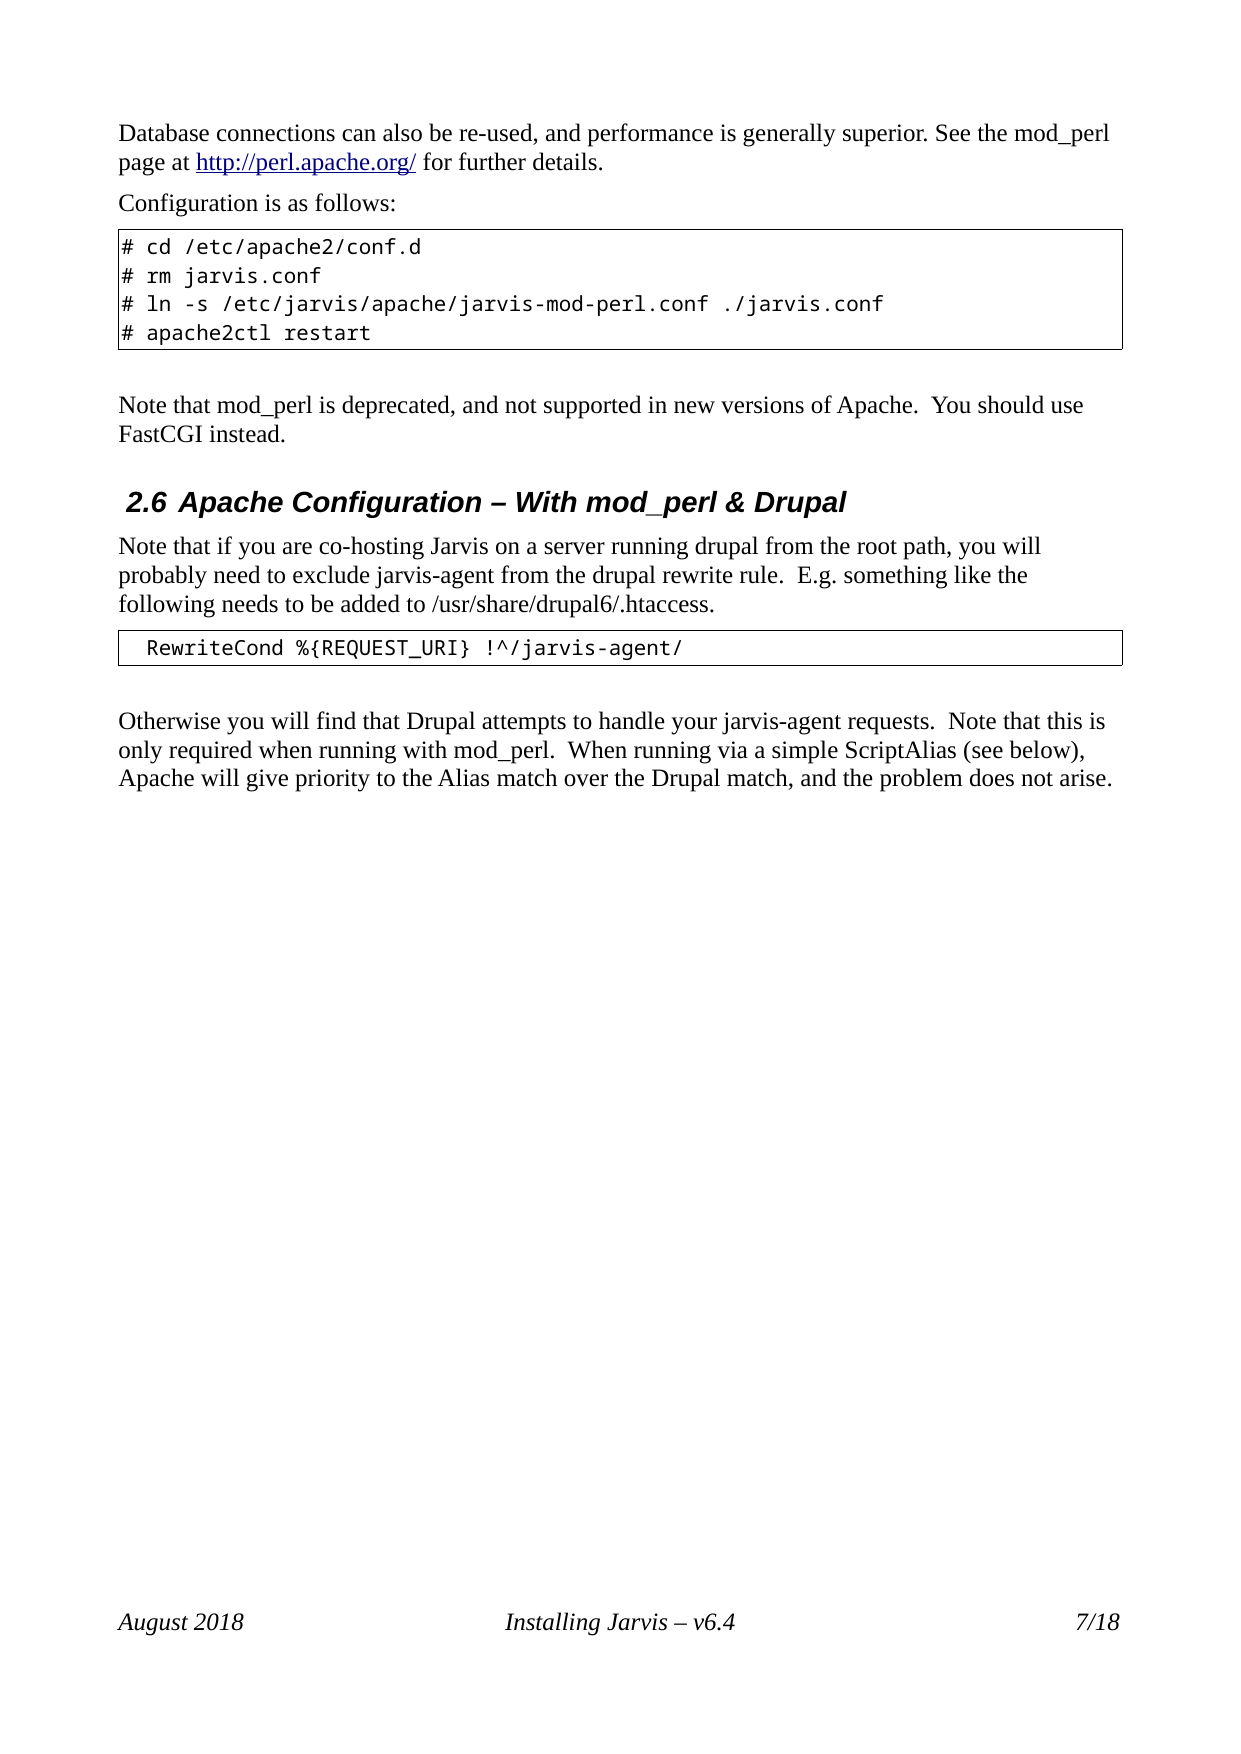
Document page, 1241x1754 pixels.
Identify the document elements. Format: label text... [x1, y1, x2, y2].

text # cd /etc/apache2/conf.d [119, 230, 1122, 258]
text Note that mod_perl is deprecated, and not supported in new versions of Apache. You should use FastCGI instead. [118, 390, 1122, 448]
text Otherwise you will find that Drupal attempts to handle your jarvis-agent requests. Note that this is only required when running with mod_perl. When running via a simple ScriptAlias (see below), Apache will give priority to the Alias match over the Drupal match, and the problem does not arise. [118, 706, 1122, 792]
text # ln -s /etc/jarvis/apache/jarvis-mod-perl.conf ./jarvis.conf [119, 286, 1122, 315]
text RewriteCond %{REQUEST_URI} !^/jarvis-agent/ [119, 631, 1122, 665]
text Configuration is as follows: [118, 188, 1122, 217]
text Note that if you are co-hosting Jarvis on a server running drupal from the root path, you will probably need to exclude jarvis-agent from the drupal rewrite rule. E.g. something like the following needs to be added to /usr/share/drupal6/.htaccess. [118, 531, 1122, 618]
subtitle Apache Configuration – With mod_perl & Drupal [118, 485, 1122, 519]
text # rm jarvis.conf [119, 258, 1122, 286]
text Database connections can also be re-used, and performance is generally superior. See the mod_perl page at http://perl.apache.org/ for further details. [118, 118, 1122, 176]
text # apache2ctl restart [119, 315, 1122, 349]
